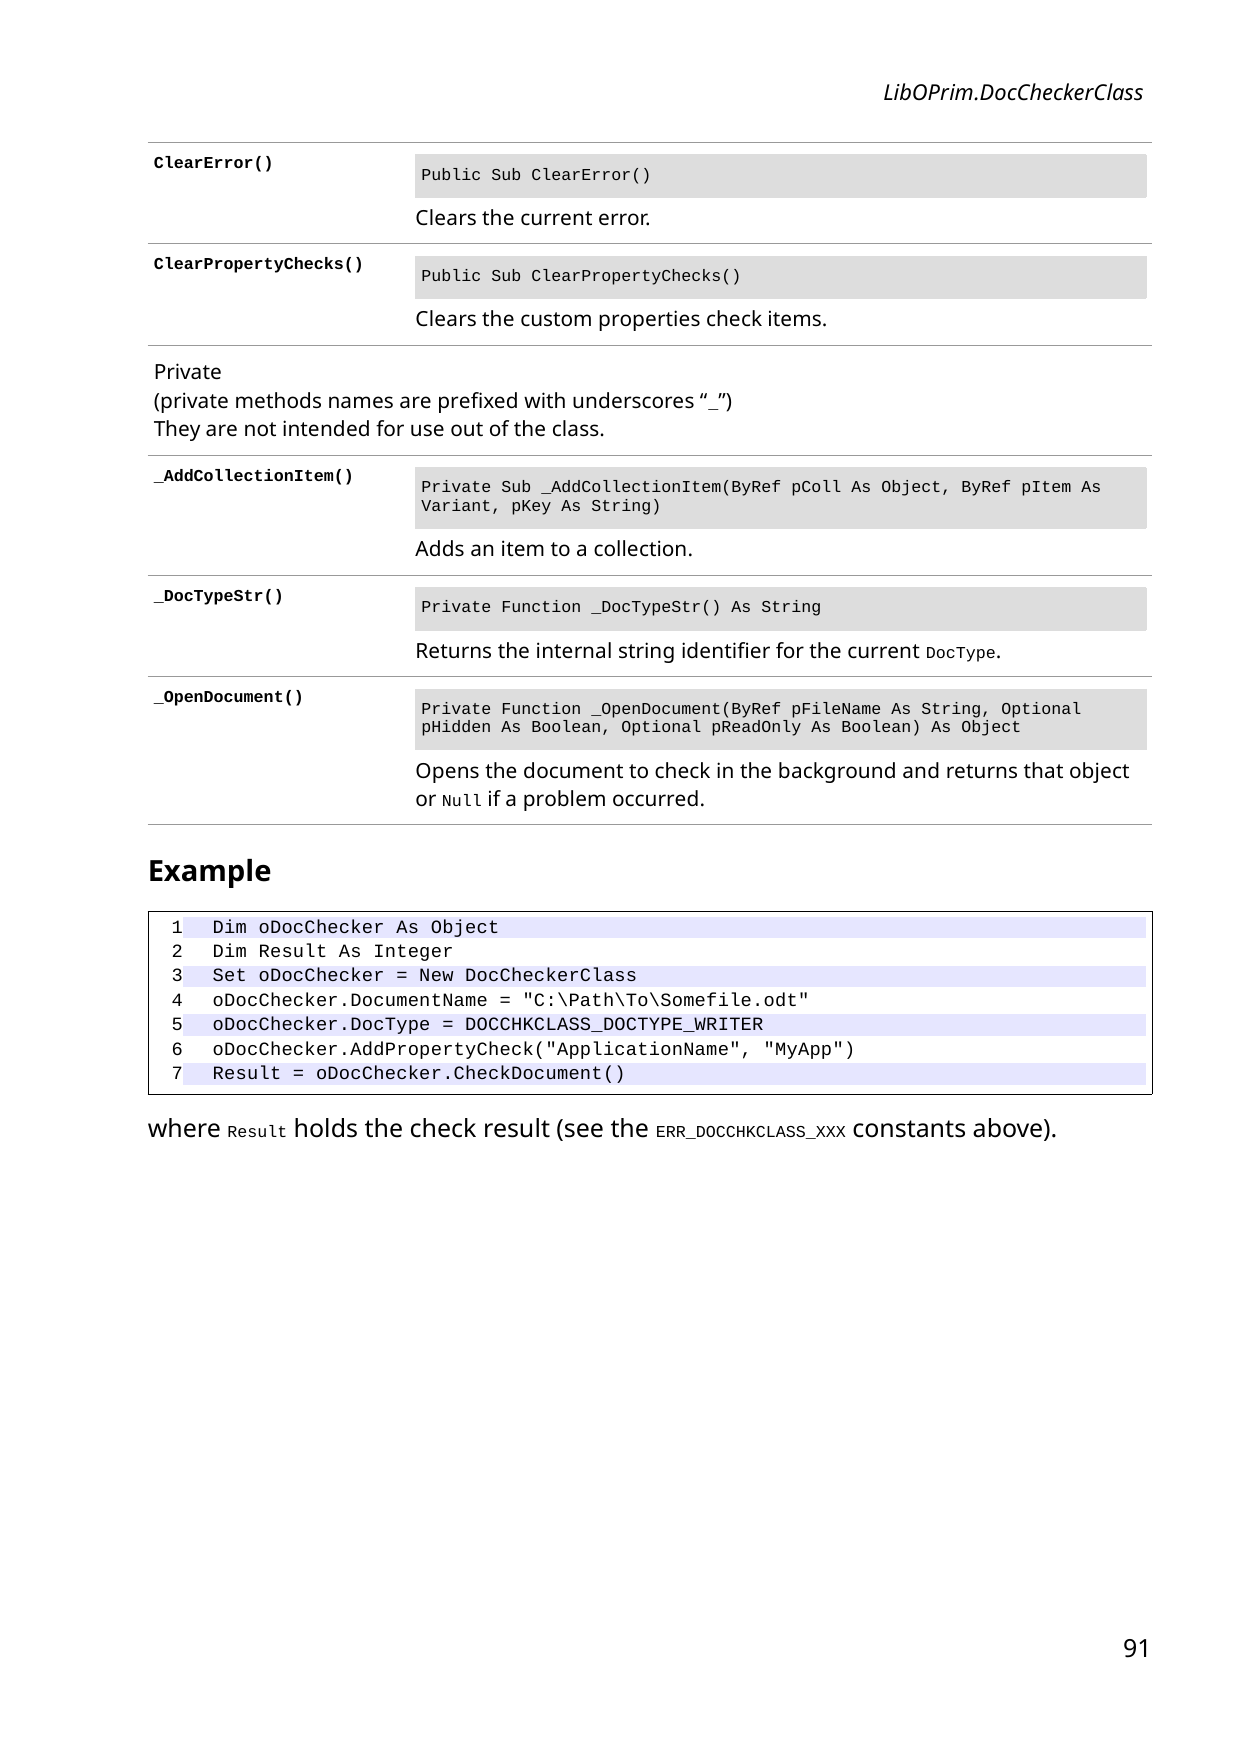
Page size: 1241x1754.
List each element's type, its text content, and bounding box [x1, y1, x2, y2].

table_cell ClearPropertyChecks() [148, 244, 409, 344]
table_cell Private Sub _AddCollectionItem(ByRef pColl As Object, ByRef pItem As Variant, pKey As String) Adds an item to a collection. [409, 456, 1152, 574]
table_cell Public Sub ClearError() Clears the current error. [409, 143, 1152, 243]
table_cell _OpenDocument() [148, 677, 409, 824]
table_cell Private (private methods names are prefixed with underscores “_”) They are not intended for use out of the class. [148, 346, 1152, 455]
table_cell _AddCollectionItem() [148, 456, 409, 574]
table_cell Private Function _DocTypeStr() As String Returns the internal string identifier for the current DocType. [409, 576, 1152, 676]
table_cell ClearError() [148, 143, 409, 243]
table_cell Private Function _OpenDocument(ByRef pFileName As String, Optional pHidden As Boolean, Optional pReadOnly As Boolean) As Object Opens the document to check in the background and returns that object or Null if a problem occurred. [409, 677, 1152, 824]
table_cell _DocTypeStr() [148, 576, 409, 676]
text where Result holds the check result (see the ERR_DOCCHKCLASS_XXX constants above). [148, 1111, 1152, 1145]
table_header Dim oDocChecker As Object Dim Result As Integer Set oDocChecker = New DocCheckerClass oDocChecker.DocumentName = "C:\Path\To\Somefile.odt" oDocChecker.DocType = DOCCHKCLASS_DOCTYPE_WRITER oDocChecker.AddPropertyCheck("ApplicationName", "MyApp") Result = oDocChecker.CheckDocument() [149, 912, 1152, 1093]
table_cell Public Sub ClearPropertyChecks() Clears the custom properties check items. [409, 244, 1152, 344]
subtitle Example [148, 850, 1152, 890]
